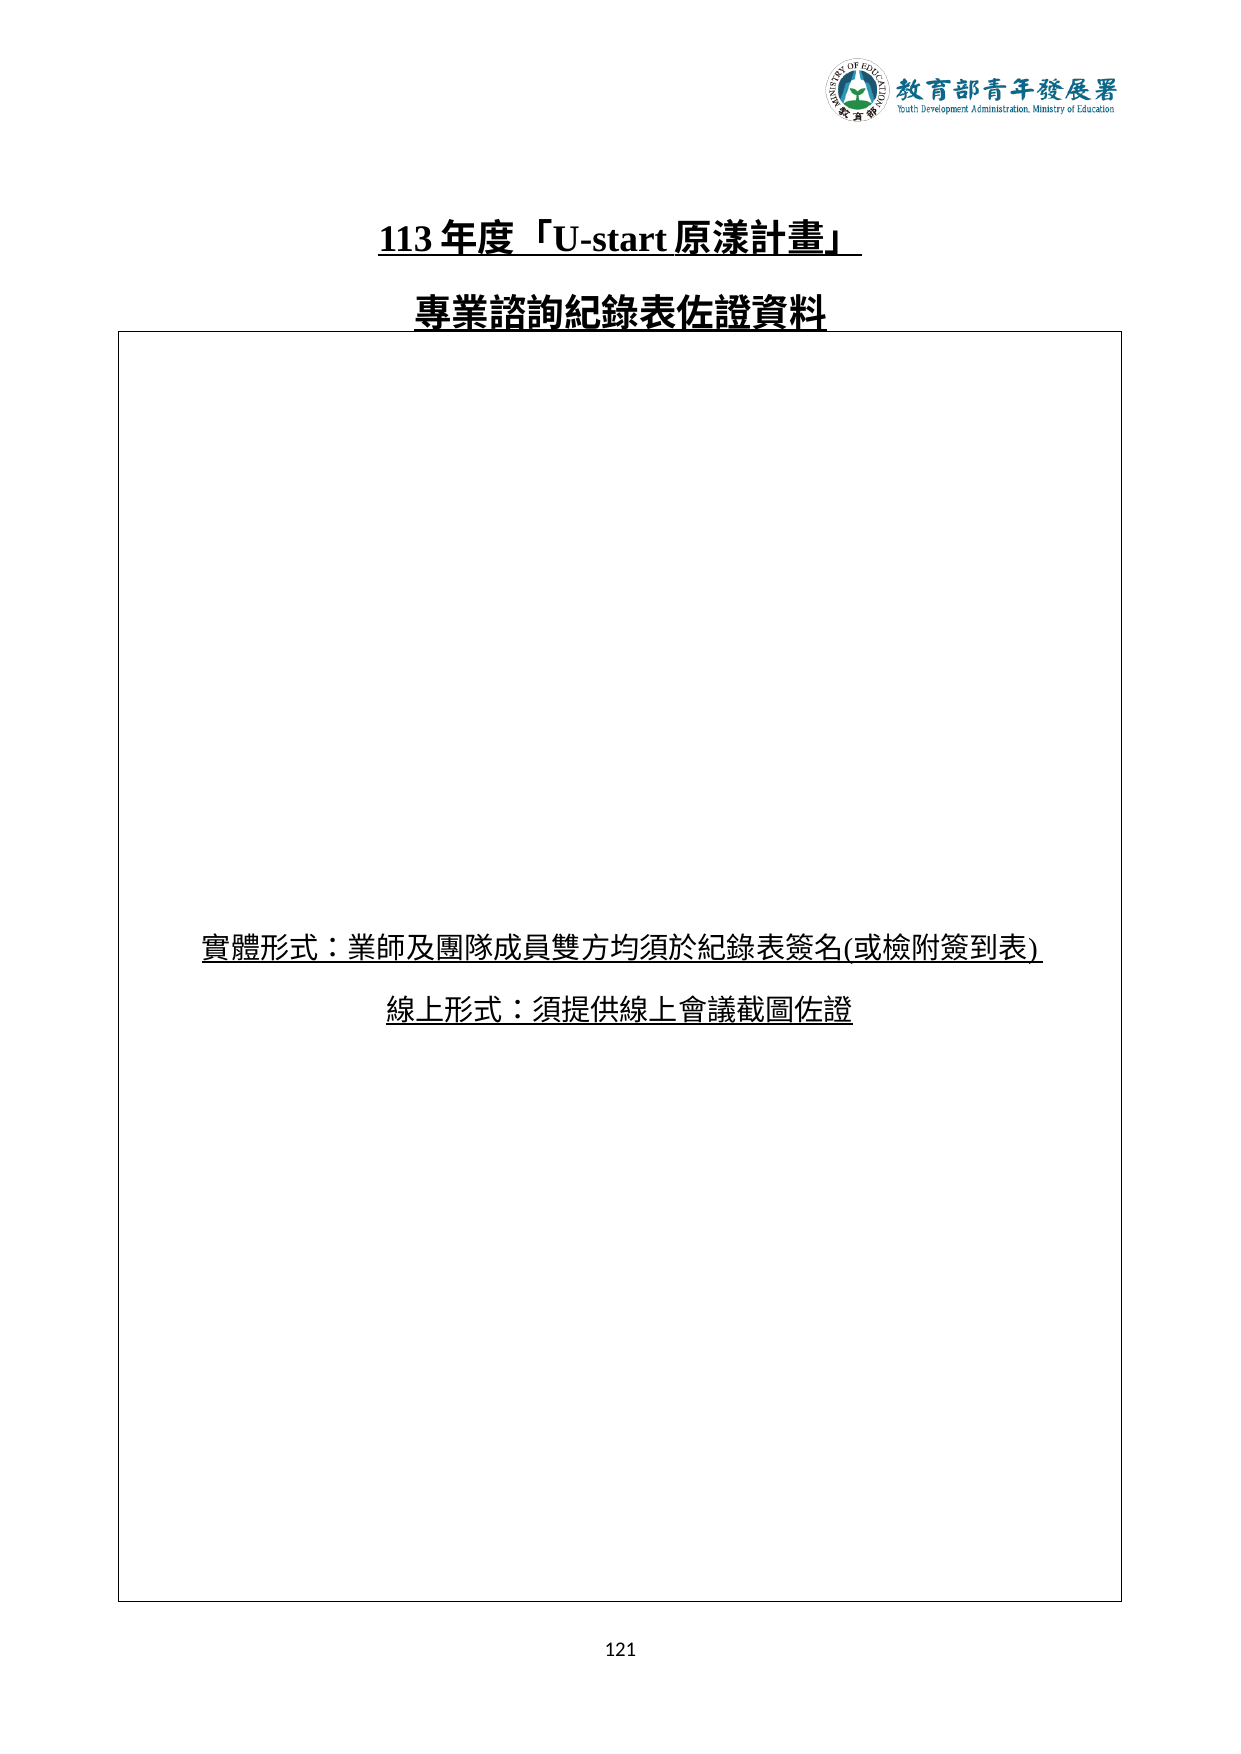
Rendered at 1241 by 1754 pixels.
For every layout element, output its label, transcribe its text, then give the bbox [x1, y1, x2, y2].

table_header 實體形式：業師及團隊成員雙方均須於紀錄表簽名(或檢附簽到表) 線上形式：須提供線上會議截圖佐證 [119, 332, 1121, 1601]
text 113年度「U-start原漾計畫」 [118, 193, 1122, 256]
text 專業諮詢紀錄表佐證資料 [118, 268, 1122, 331]
